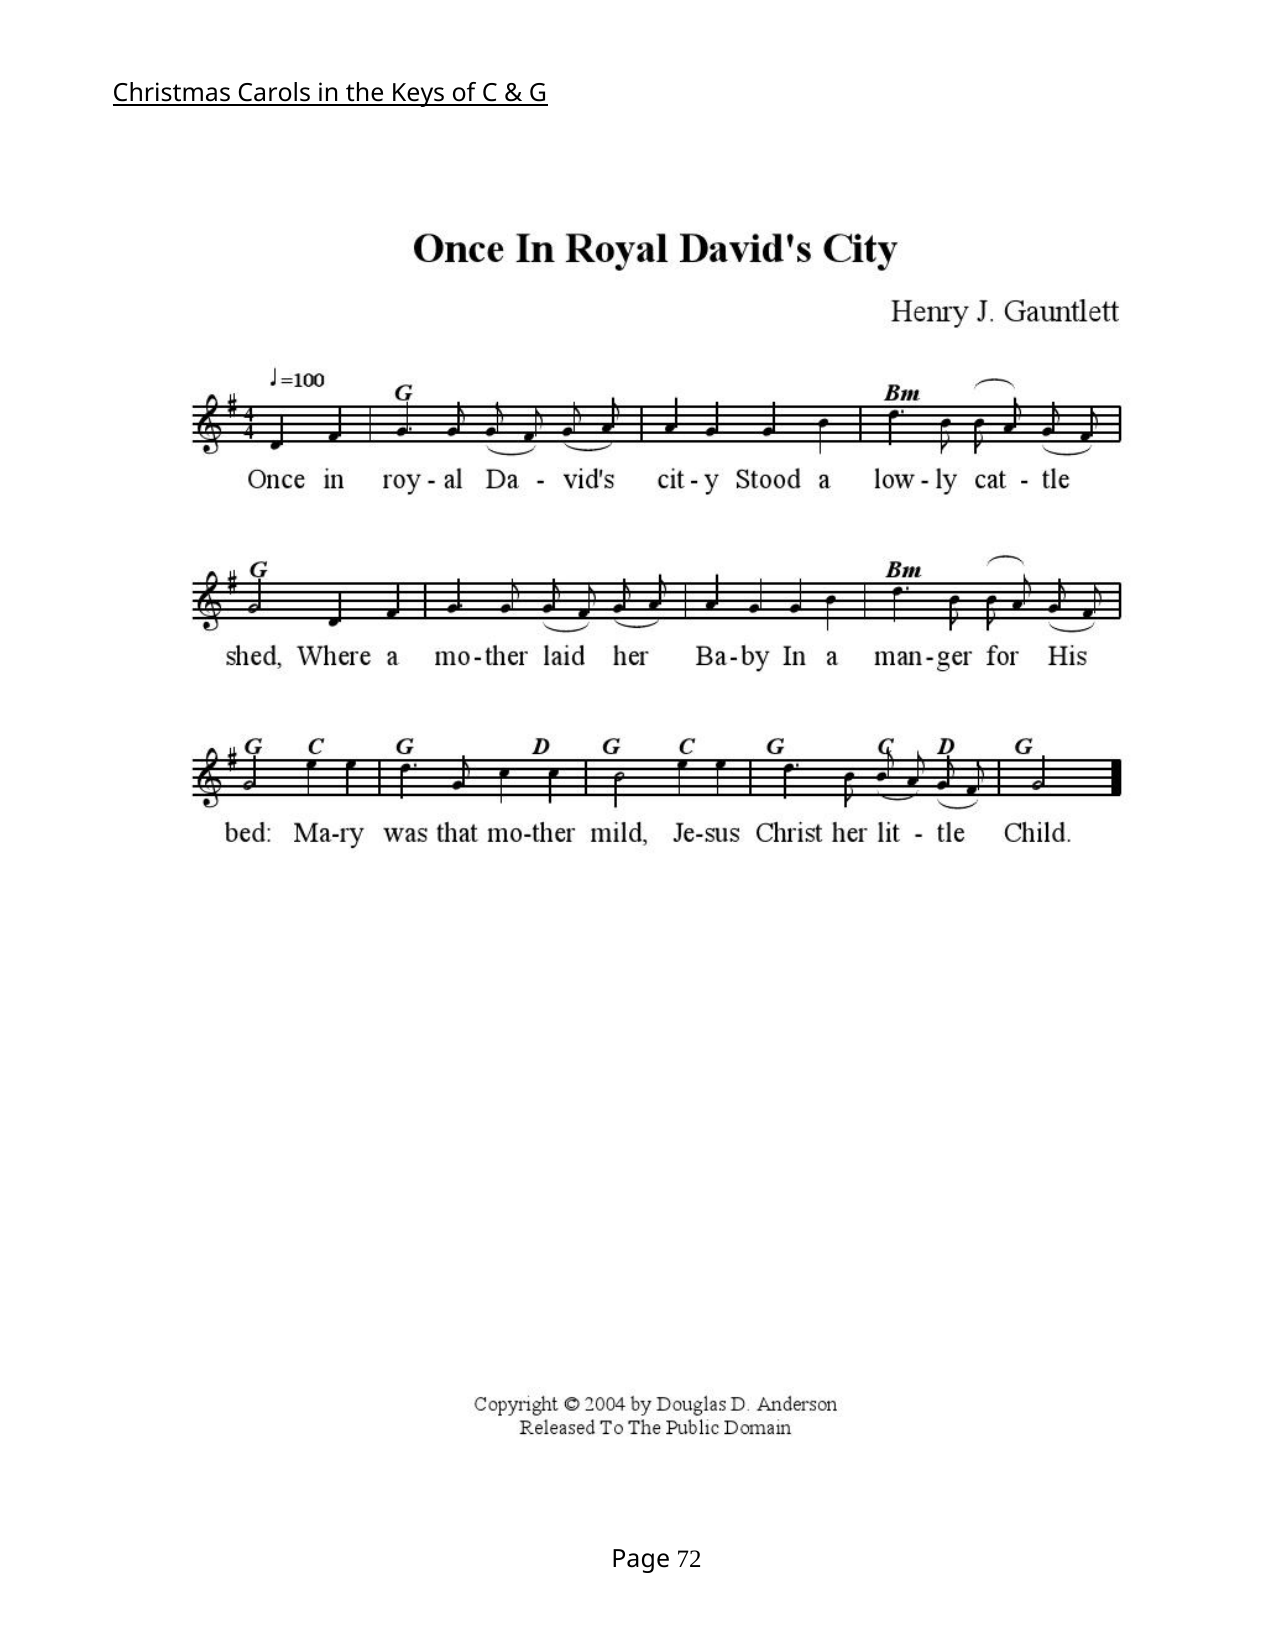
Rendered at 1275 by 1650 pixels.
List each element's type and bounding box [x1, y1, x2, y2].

picture [131, 141, 1182, 1501]
